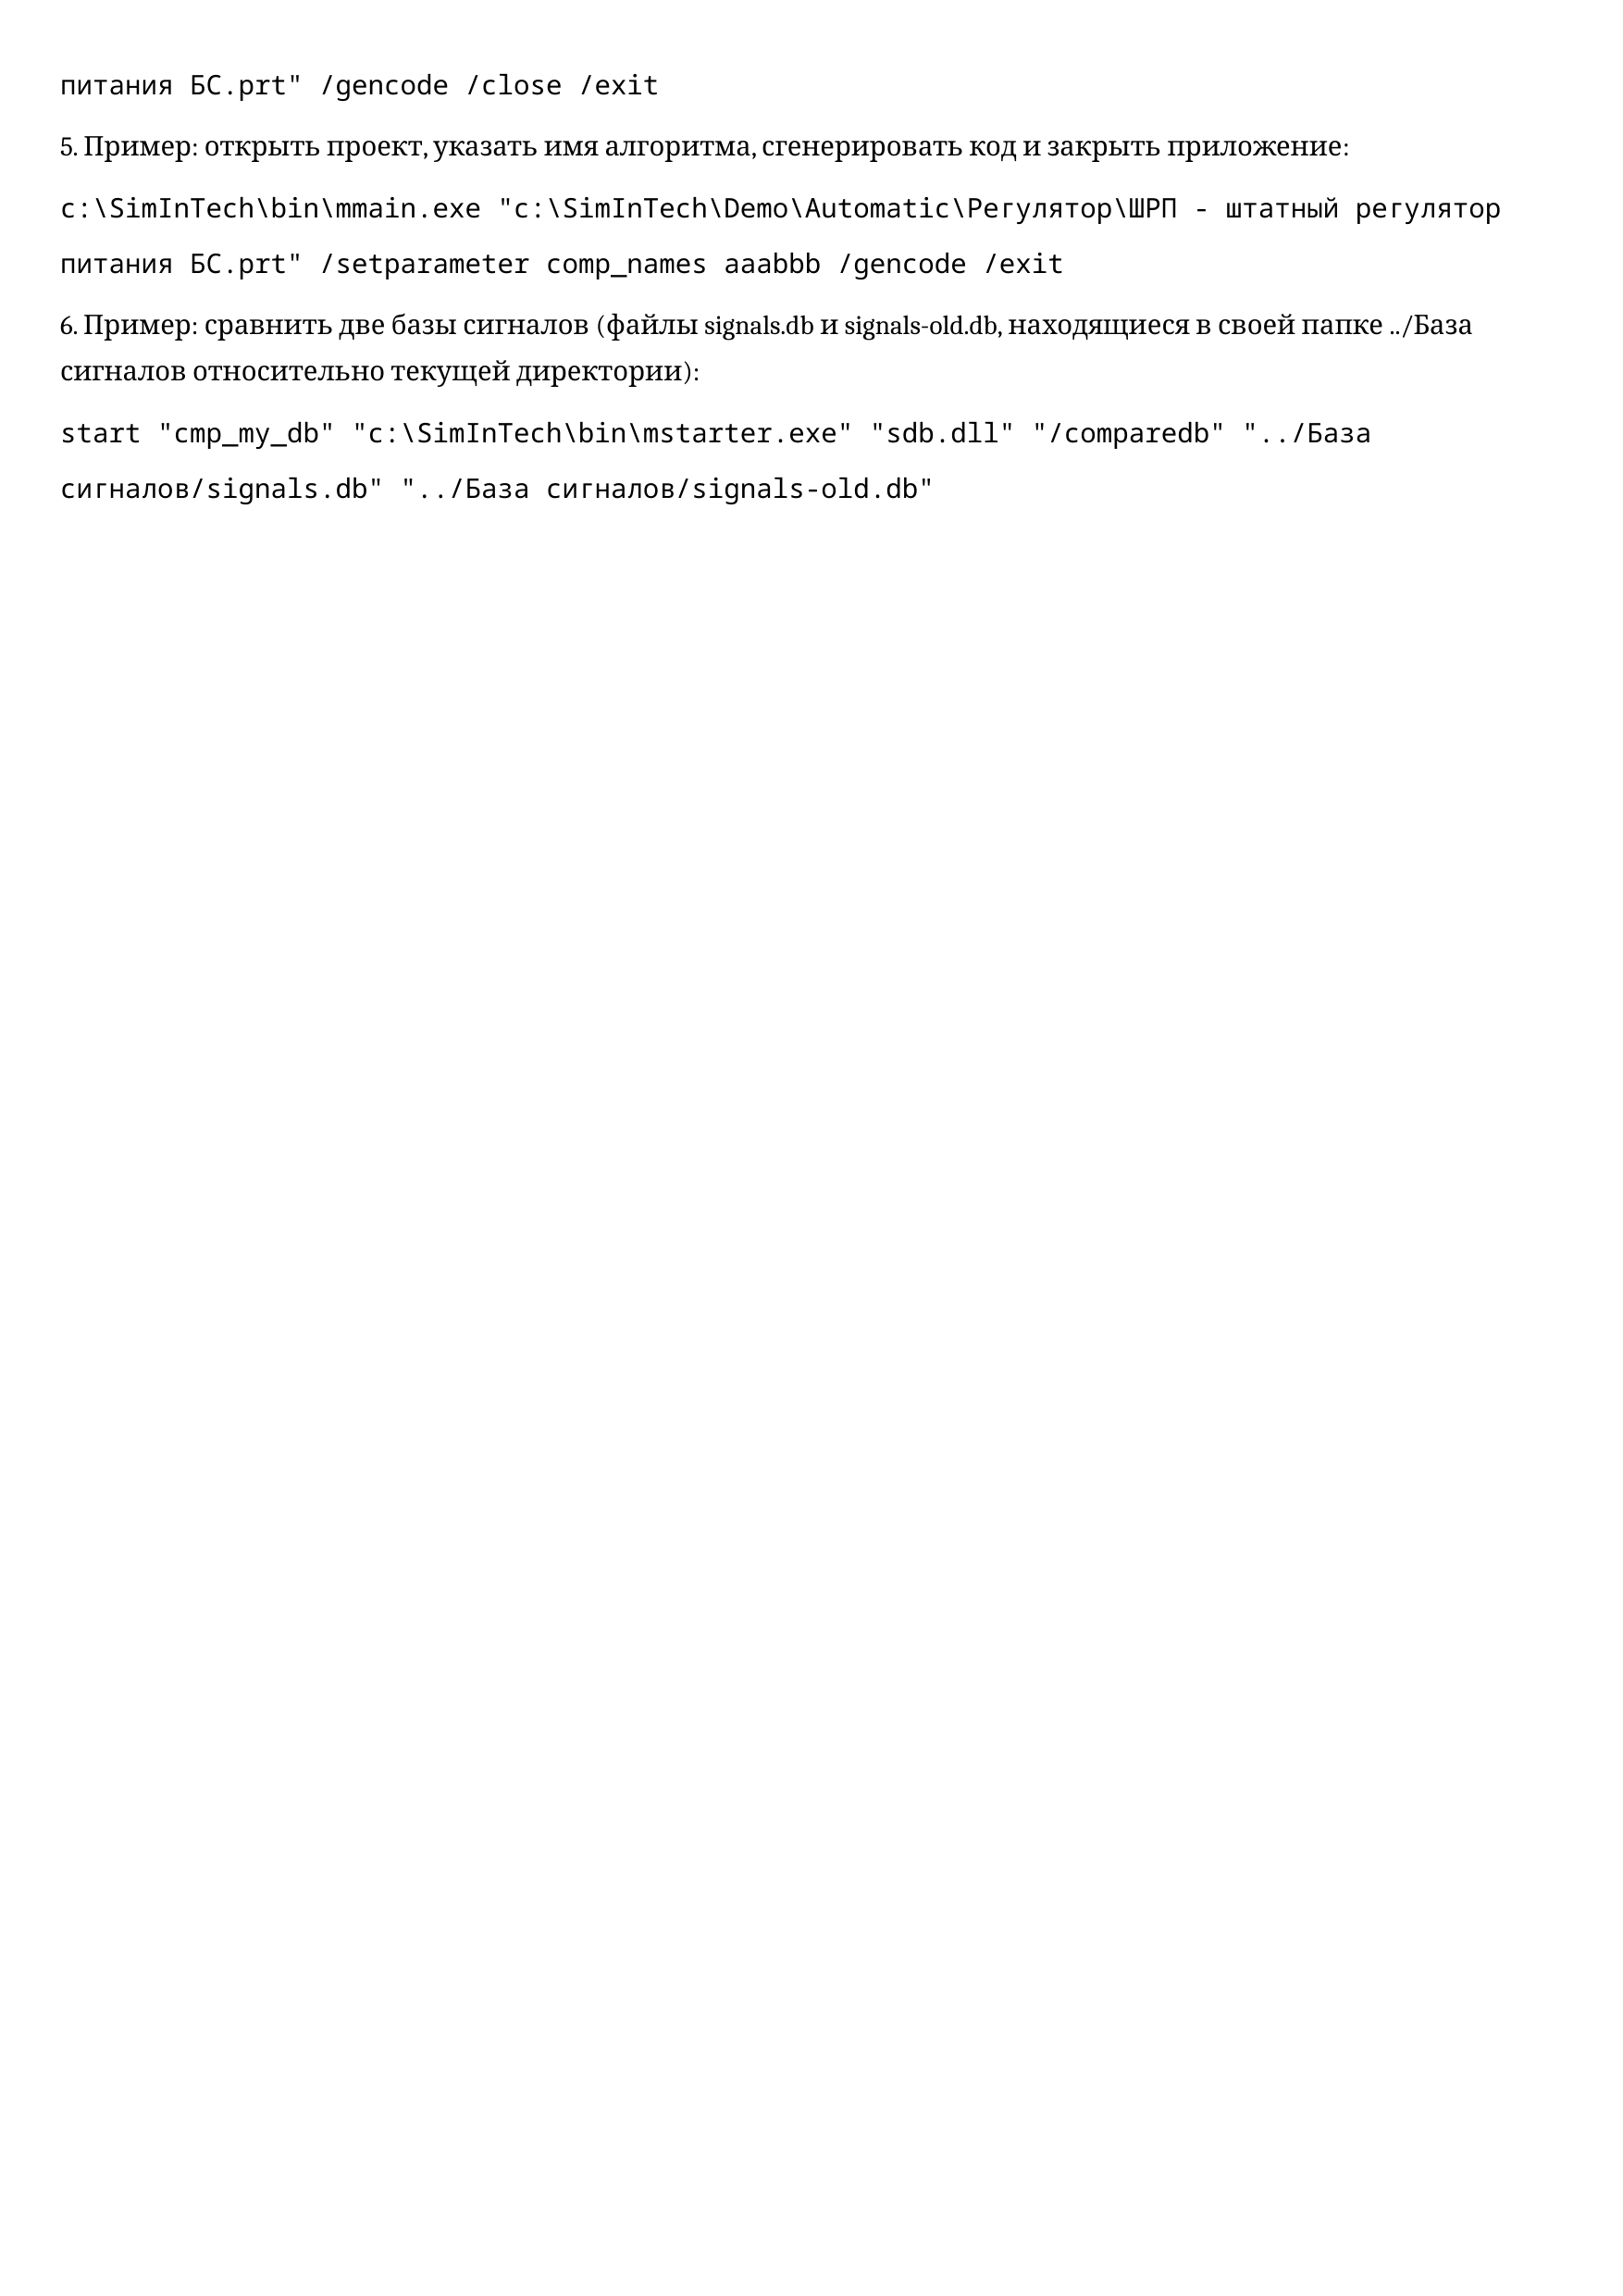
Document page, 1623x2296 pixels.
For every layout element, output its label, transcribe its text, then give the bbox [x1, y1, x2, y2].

table_cell питания БС.prt" /gencode /close /exit 5. Пример: открыть проект, указать имя алгоритма, сгенерировать код и закрыть приложение: c:\SimInTech\bin\mmain.exe "c:\SimInTech\Demo\Automatic\Регулятор\ШРП - штатный регулятор питания БС.prt" /setparameter comp_names aaabbb /gencode /exit 6. Пример: сравнить две базы сигналов (файлы signals.db и signals-old.db, находящиеся в своей папке ../База сигналов относительно текущей директории): start "cmp_my_db" "c:\SimInTech\bin\mstarter.exe" "sdb.dll" "/comparedb" "../База сигналов/signals.db" "../База сигналов/signals-old.db" [55, 55, 1568, 516]
